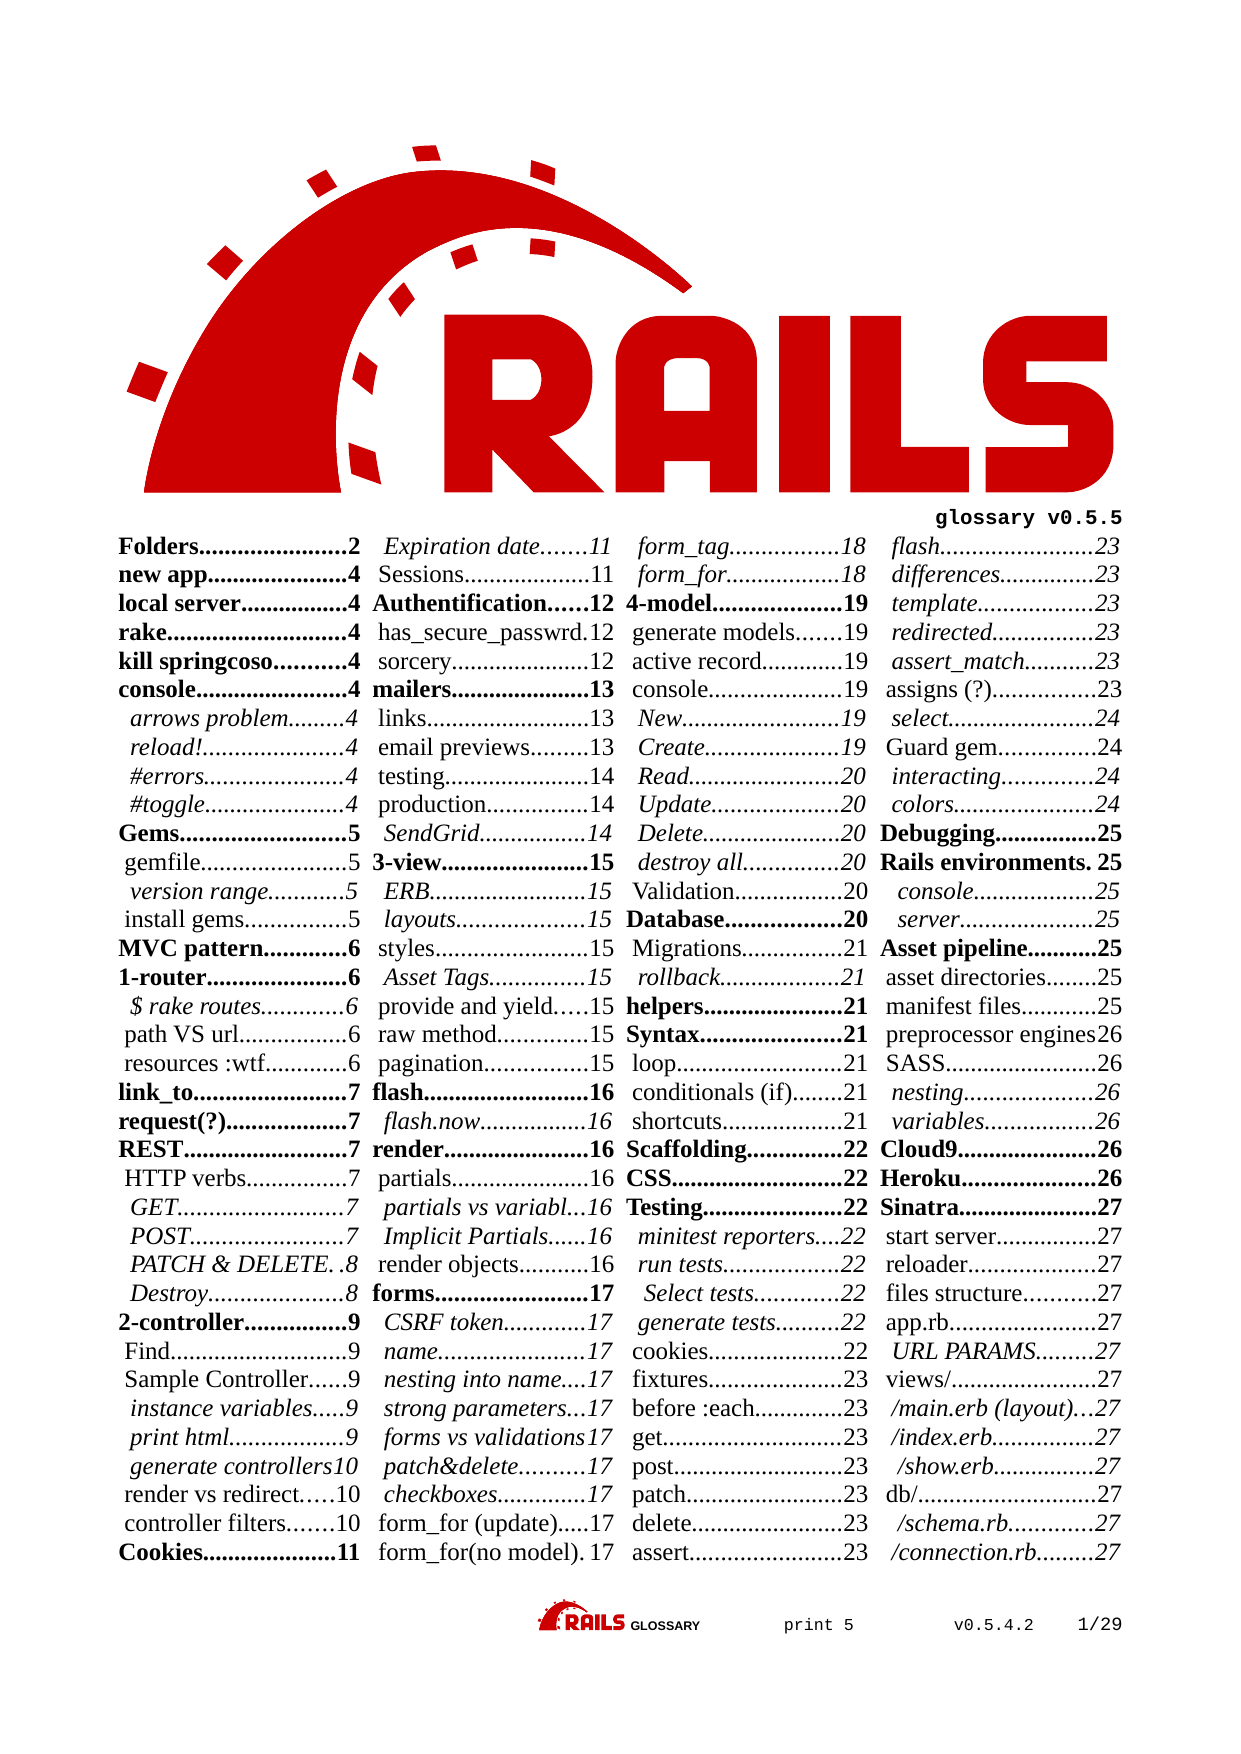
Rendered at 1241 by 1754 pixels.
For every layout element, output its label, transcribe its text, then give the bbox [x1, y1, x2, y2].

text Delete 20 [638, 818, 868, 847]
text resources :wtf 6 [124, 1048, 360, 1077]
text POST 7 [130, 1221, 360, 1249]
text /show.erb 27 [891, 1451, 1122, 1479]
text nesting 26 [891, 1077, 1122, 1106]
text local server 4 [118, 588, 360, 617]
text Sample Controller 9 [124, 1364, 360, 1393]
text URL PARAMS 27 [891, 1336, 1122, 1364]
text mailers 13 [372, 674, 614, 703]
text styles 15 [378, 933, 614, 962]
text Heroku 26 [880, 1163, 1122, 1192]
text rake 4 [118, 617, 360, 646]
text reloader 27 [886, 1249, 1122, 1278]
text provide and yield 15 [378, 991, 614, 1019]
text Update 20 [638, 789, 868, 818]
text minitest reporters 22 [638, 1221, 868, 1249]
text run tests 22 [638, 1249, 868, 1278]
text CSS 22 [626, 1163, 868, 1192]
text link_to 7 [118, 1077, 360, 1106]
text Testing 22 [626, 1192, 868, 1221]
text get 23 [632, 1422, 868, 1451]
text Cookies 11 [118, 1537, 360, 1566]
text post 23 [632, 1451, 868, 1479]
text path VS url 6 [124, 1019, 360, 1048]
text email previews 13 [378, 732, 614, 761]
text Rails environments 25 [880, 847, 1122, 876]
text form_for (update) 17 [378, 1508, 614, 1537]
text Implicit Partials 16 [384, 1221, 614, 1249]
text render objects 16 [378, 1249, 614, 1278]
text arrows problem 4 [130, 703, 360, 732]
text patch 23 [632, 1479, 868, 1508]
text partials 16 [378, 1163, 614, 1192]
text differences 23 [891, 559, 1122, 588]
text generate models 19 [632, 617, 868, 646]
text variables 26 [891, 1106, 1122, 1134]
text start server 27 [886, 1221, 1122, 1249]
text server 25 [897, 904, 1122, 933]
text /index.erb 27 [891, 1422, 1122, 1451]
text select 24 [891, 703, 1122, 732]
text delete 23 [632, 1508, 868, 1537]
text /main.erb (layout) 27 [891, 1393, 1122, 1422]
text Syntax 21 [626, 1019, 868, 1048]
text ERB 15 [384, 876, 614, 904]
text SASS 26 [886, 1048, 1122, 1077]
text destroy all 20 [638, 847, 868, 876]
text redirected 23 [891, 617, 1122, 646]
text production 14 [378, 789, 614, 818]
text 1-router 6 [118, 962, 360, 991]
text assert_match 23 [891, 646, 1122, 674]
text instance variables 9 [130, 1393, 360, 1422]
text console 25 [897, 876, 1122, 904]
text render 16 [372, 1134, 614, 1163]
text REST 7 [118, 1134, 360, 1163]
text has_secure_passwrd 12 [378, 617, 614, 646]
text form_for 18 [638, 559, 868, 588]
text Find 9 [124, 1336, 360, 1364]
text MVC pattern 6 [118, 933, 360, 962]
text Asset Tags 15 [384, 962, 614, 991]
text assert 23 [632, 1537, 868, 1566]
text GET 7 [130, 1192, 360, 1221]
text install gems 5 [124, 904, 360, 933]
text form_for(no model) 17 [378, 1537, 614, 1566]
text print html 9 [130, 1422, 360, 1451]
text manifest files 25 [886, 991, 1122, 1019]
text Asset pipeline 25 [880, 933, 1122, 962]
text sorcery 12 [378, 646, 614, 674]
text Destroy 8 [130, 1278, 360, 1307]
text /schema.rb 27 [891, 1508, 1122, 1537]
text SendGrid 14 [384, 818, 614, 847]
text interacting 24 [891, 761, 1122, 789]
text db/ 27 [886, 1479, 1122, 1508]
text colors 24 [891, 789, 1122, 818]
text flash 23 [891, 531, 1122, 559]
text request(?) 7 [118, 1106, 360, 1134]
text forms vs validations 17 [384, 1422, 614, 1451]
text shortcuts 21 [632, 1106, 868, 1134]
text Create 19 [638, 732, 868, 761]
text checkboxes 17 [384, 1479, 614, 1508]
text $ rake routes 6 [130, 991, 360, 1019]
text Debugging 25 [880, 818, 1122, 847]
text CSRF token 17 [384, 1307, 614, 1336]
text 3-view 15 [372, 847, 614, 876]
text conditionals (if) 21 [632, 1077, 868, 1106]
text Guard gem 24 [886, 732, 1122, 761]
text Read 20 [638, 761, 868, 789]
text #errors 4 [130, 761, 360, 789]
text HTTP verbs 7 [124, 1163, 360, 1192]
text pagination 15 [378, 1048, 614, 1077]
text Migrations 21 [632, 933, 868, 962]
text active record 19 [632, 646, 868, 674]
text Database 20 [626, 904, 868, 933]
text gemfile 5 [124, 847, 360, 876]
text rollback 21 [638, 962, 868, 991]
text generate controllers 10 [130, 1451, 360, 1479]
text glossary v0.5.5 [118, 507, 1122, 531]
text console 4 [118, 674, 360, 703]
text nesting into name 17 [384, 1364, 614, 1393]
text 2-controller 9 [118, 1307, 360, 1336]
text helpers 21 [626, 991, 868, 1019]
text /connection.rb 27 [891, 1537, 1122, 1566]
text Sinatra 27 [880, 1192, 1122, 1221]
text Expiration date 11 [384, 531, 614, 559]
text app.rb 27 [886, 1307, 1122, 1336]
text Folders 2 [118, 531, 360, 559]
text form_tag 18 [638, 531, 868, 559]
text PATCH & DELETE 8 [130, 1249, 360, 1278]
text version range 5 [130, 876, 360, 904]
text links 13 [378, 703, 614, 732]
text new app 4 [118, 559, 360, 588]
text console 19 [632, 674, 868, 703]
text partials vs variabl 16 [384, 1192, 614, 1221]
text New 19 [638, 703, 868, 732]
text testing 14 [378, 761, 614, 789]
text forms 17 [372, 1278, 614, 1307]
text Scaffolding 22 [626, 1134, 868, 1163]
text 4-model 19 [626, 588, 868, 617]
text Validation 20 [632, 876, 868, 904]
text patch&delete 17 [384, 1451, 614, 1479]
text template 23 [891, 588, 1122, 617]
text kill springcoso 4 [118, 646, 360, 674]
text Sessions 11 [378, 559, 614, 588]
text Select tests 22 [643, 1278, 868, 1307]
text controller filters 10 [124, 1508, 360, 1537]
text Authentification 12 [372, 588, 614, 617]
text Cloud9 26 [880, 1134, 1122, 1163]
text Gems 5 [118, 818, 360, 847]
text flash.now 16 [384, 1106, 614, 1134]
text render vs redirect 10 [124, 1479, 360, 1508]
text reload! 4 [130, 732, 360, 761]
text raw method 15 [378, 1019, 614, 1048]
text strong parameters 17 [384, 1393, 614, 1422]
text asset directories 25 [886, 962, 1122, 991]
text generate tests 22 [638, 1307, 868, 1336]
text loop 21 [632, 1048, 868, 1077]
text assigns (?) 23 [886, 674, 1122, 703]
text layouts 15 [384, 904, 614, 933]
text #toggle 4 [130, 789, 360, 818]
text fixtures 23 [632, 1364, 868, 1393]
text views/ 27 [886, 1364, 1122, 1393]
text cookies 22 [632, 1336, 868, 1364]
text files structure 27 [886, 1278, 1122, 1307]
text name 17 [384, 1336, 614, 1364]
text before :each 23 [632, 1393, 868, 1422]
text preprocessor engines 26 [886, 1019, 1122, 1048]
text flash 16 [372, 1077, 614, 1106]
